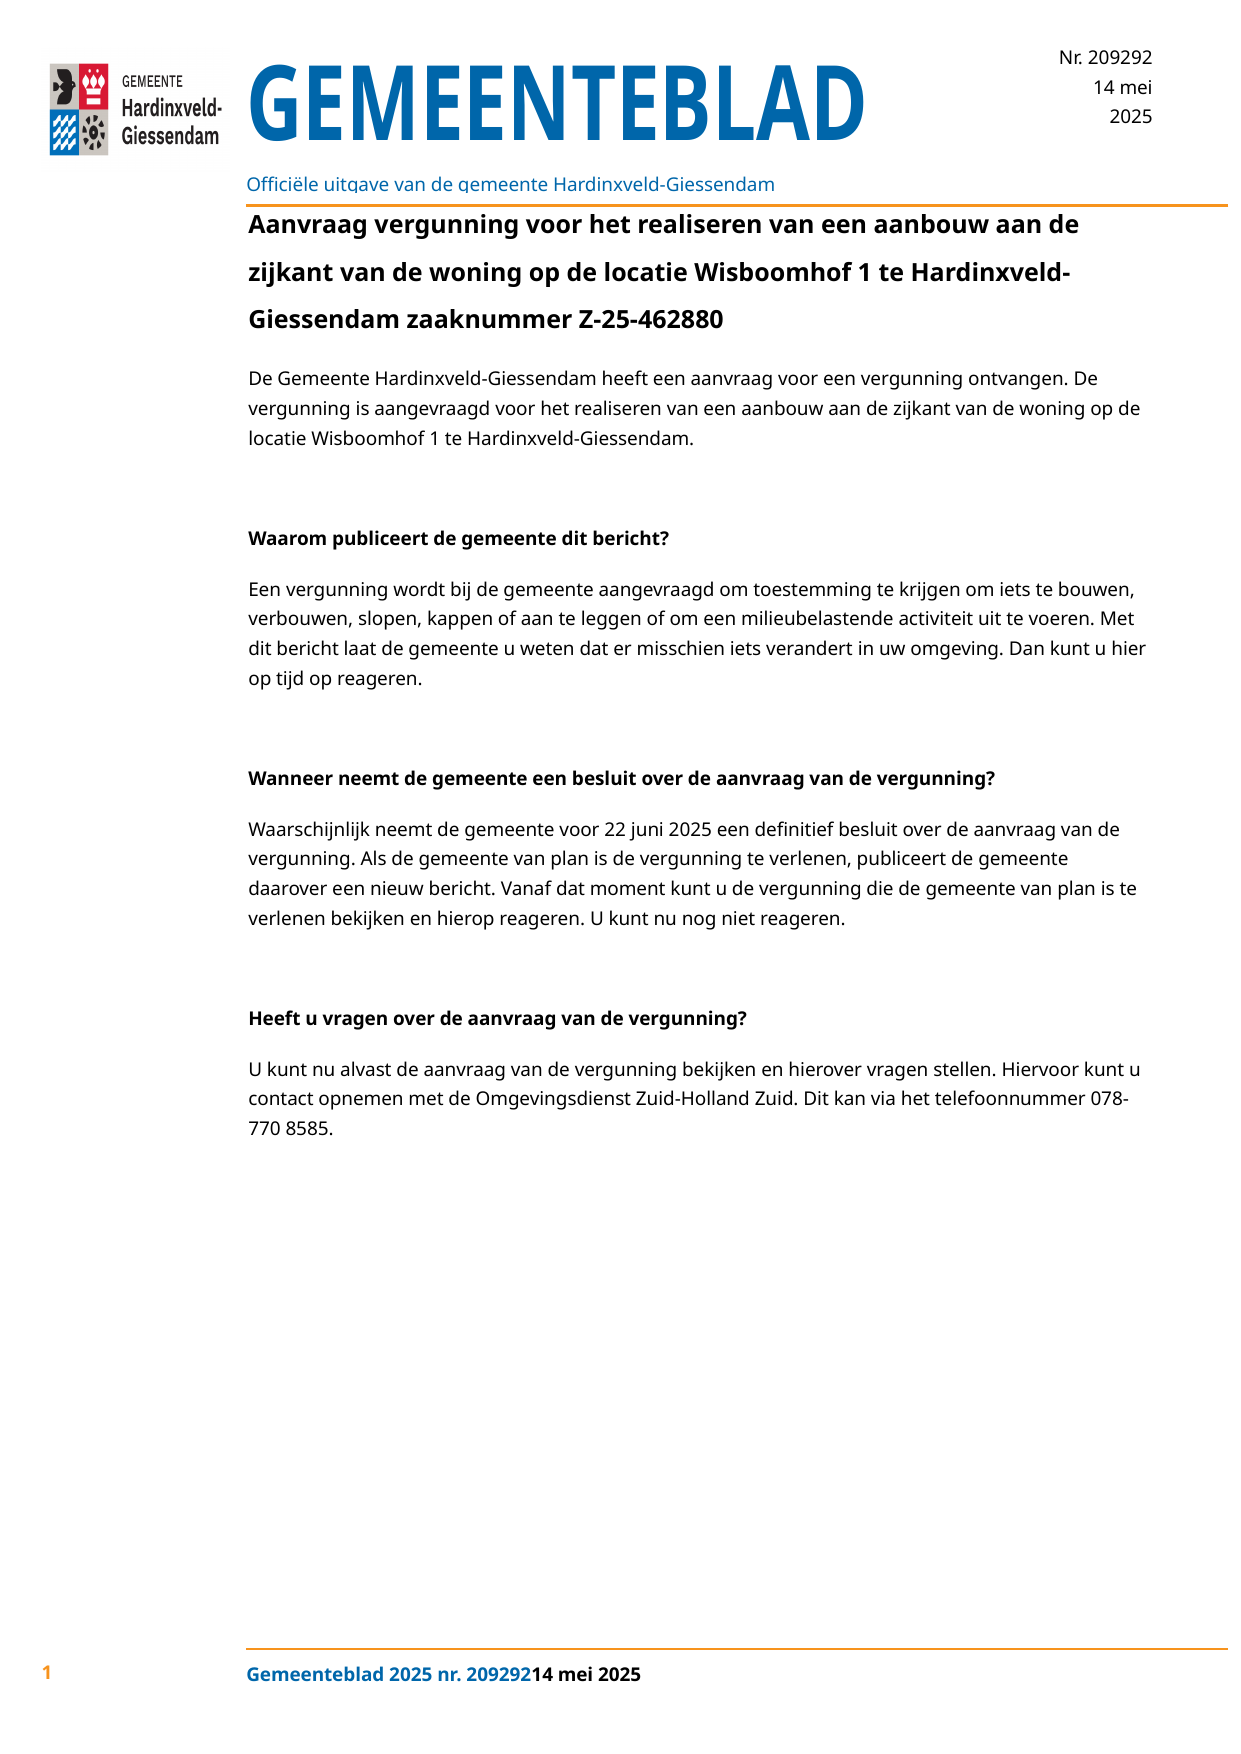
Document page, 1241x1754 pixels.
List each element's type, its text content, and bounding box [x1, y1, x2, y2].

text Wanneer neemt de gemeente een besluit over de aanvraag van de vergunning? [248, 766, 1152, 791]
text Waarschijnlijk neemt de gemeente voor 22 juni 2025 een definitief besluit over de aanvraag van de vergunning. Als de gemeente van plan is de vergunning te verlenen, publiceert de gemeente daarover een nieuw bericht. Vanaf dat moment kunt u de vergunning die de gemeente van plan is te verlenen bekijken en hierop reageren. U kunt nu nog niet reageren. [248, 816, 1152, 930]
text Heeft u vragen over de aanvraag van de vergunning? [248, 1006, 1152, 1031]
picture [41, 47, 231, 172]
text Een vergunning wordt bij de gemeente aangevraagd om toestemming te krijgen om iets te bouwen, verbouwen, slopen, kappen of aan te leggen of om een milieubelastende activiteit uit te voeren. Met dit bericht laat de gemeente u weten dat er misschien iets verandert in uw omgeving. Dan kunt u hier op tijd op reageren. [248, 576, 1152, 690]
text De Gemeente Hardinxveld-Giessendam heeft een aanvraag voor een vergunning ontvangen. De vergunning is aangevraagd voor het realiseren van een aanbouw aan de zijkant van de woning op de locatie Wisboomhof 1 te Hardinxveld-Giessendam. [248, 366, 1152, 450]
text Aanvraag vergunning voor het realiseren van een aanbouw aan de zijkant van de woning op de locatie Wisboomhof 1 te Hardinxveld-Giessendam zaaknummer Z-25-462880 [248, 207, 1152, 336]
text U kunt nu alvast de aanvraag van de vergunning bekijken en hierover vragen stellen. Hiervoor kunt u contact opnemen met de Omgevingsdienst Zuid-Holland Zuid. Dit kan via het telefoonnummer 078-770 8585. [248, 1056, 1152, 1141]
text Waarom publiceert de gemeente dit bericht? [248, 526, 1152, 551]
